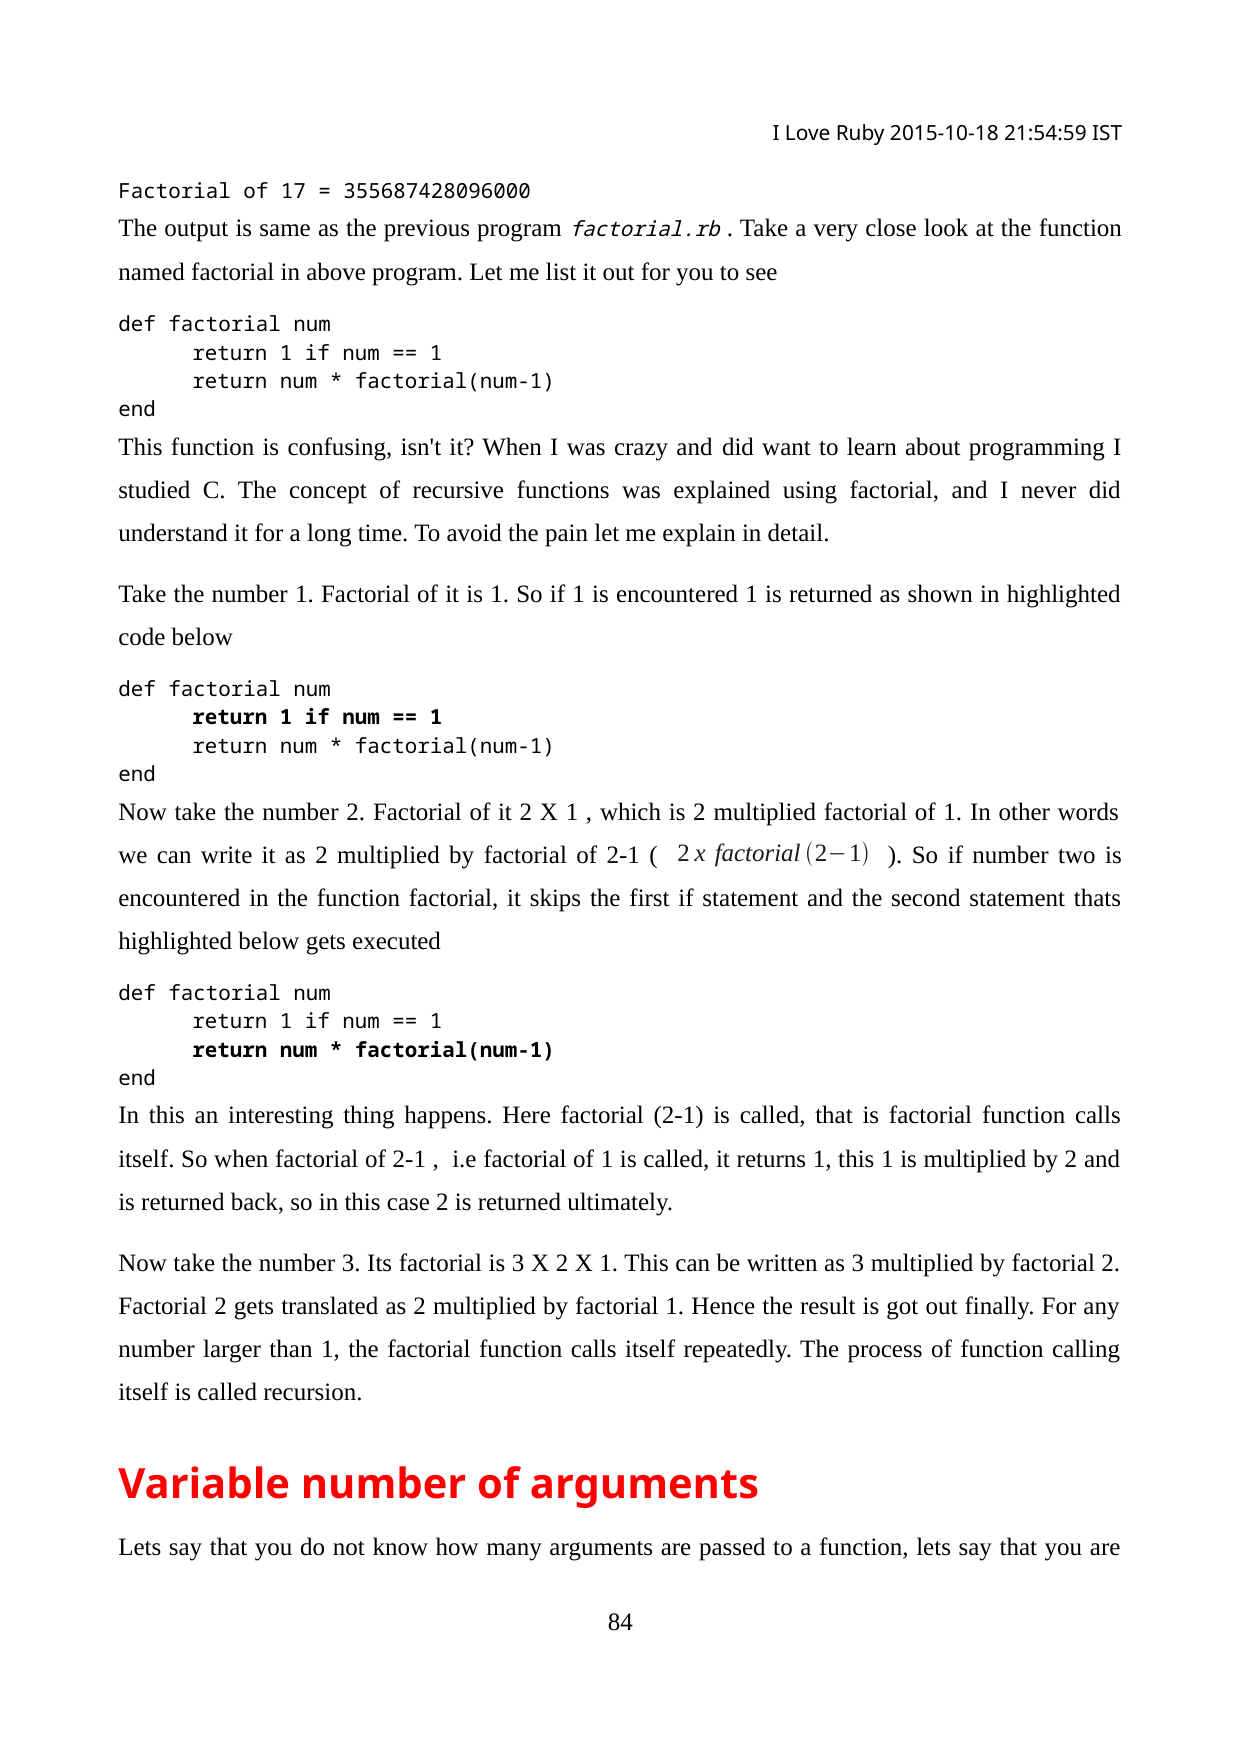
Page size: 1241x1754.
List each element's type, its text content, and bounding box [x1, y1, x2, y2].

text def factorial num [118, 674, 1122, 702]
text Take the number 1. Factorial of it is 1. So if 1 is encountered 1 is returned as shown in highlighted code below [118, 579, 1122, 651]
text def factorial num [118, 309, 1122, 338]
text def factorial num [118, 978, 1122, 1006]
text end [118, 394, 1122, 423]
text Now take the number 2. Factorial of it 2 X 1 , which is 2 multiplied factorial of 1. In other words we can write it as 2 multiplied by factorial of 2-1 (). So if number two is encountered in the function factorial, it skips the first if statement and the second statement thats highlighted below gets executed [118, 797, 1122, 955]
text return 1 if num == 1 [118, 338, 1122, 366]
text end [118, 759, 1122, 788]
subtitle Variable number of arguments [118, 1454, 1122, 1511]
text end [118, 1063, 1122, 1092]
text This function is confusing, isn't it? When I was crazy and did want to learn about programming I studied C. The concept of recursive functions was explained using factorial, and I never did understand it for a long time. To avoid the pain let me explain in detail. [118, 432, 1122, 547]
text Now take the number 3. Its factorial is 3 X 2 X 1. This can be written as 3 multiplied by factorial 2. Factorial 2 gets translated as 2 multiplied by factorial 1. Hence the result is got out finally. For any number larger than 1, the factorial function calls itself repeatedly. The process of function calling itself is called recursion. [118, 1248, 1122, 1406]
text The output is same as the previous program factorial.rb . Take a very close look at the function named factorial in above program. Let me list it out for you to see [118, 213, 1122, 286]
text return 1 if num == 1 [118, 1006, 1122, 1035]
text return num * factorial(num-1) [118, 731, 1122, 759]
text return num * factorial(num-1) [118, 1035, 1122, 1063]
text return 1 if num == 1 [118, 702, 1122, 731]
text Lets say that you do not know how many arguments are passed to a function, lets say that you are [118, 1532, 1122, 1561]
text Factorial of 17 = 355687428096000 [118, 176, 1122, 204]
text return num * factorial(num-1) [118, 366, 1122, 394]
text In this an interesting thing happens. Here factorial (2-1) is called, that is factorial function calls itself. So when factorial of 2-1 , i.e factorial of 1 is called, it returns 1, this 1 is multiplied by 2 and is returned back, so in this case 2 is returned ultimately. [118, 1101, 1122, 1216]
